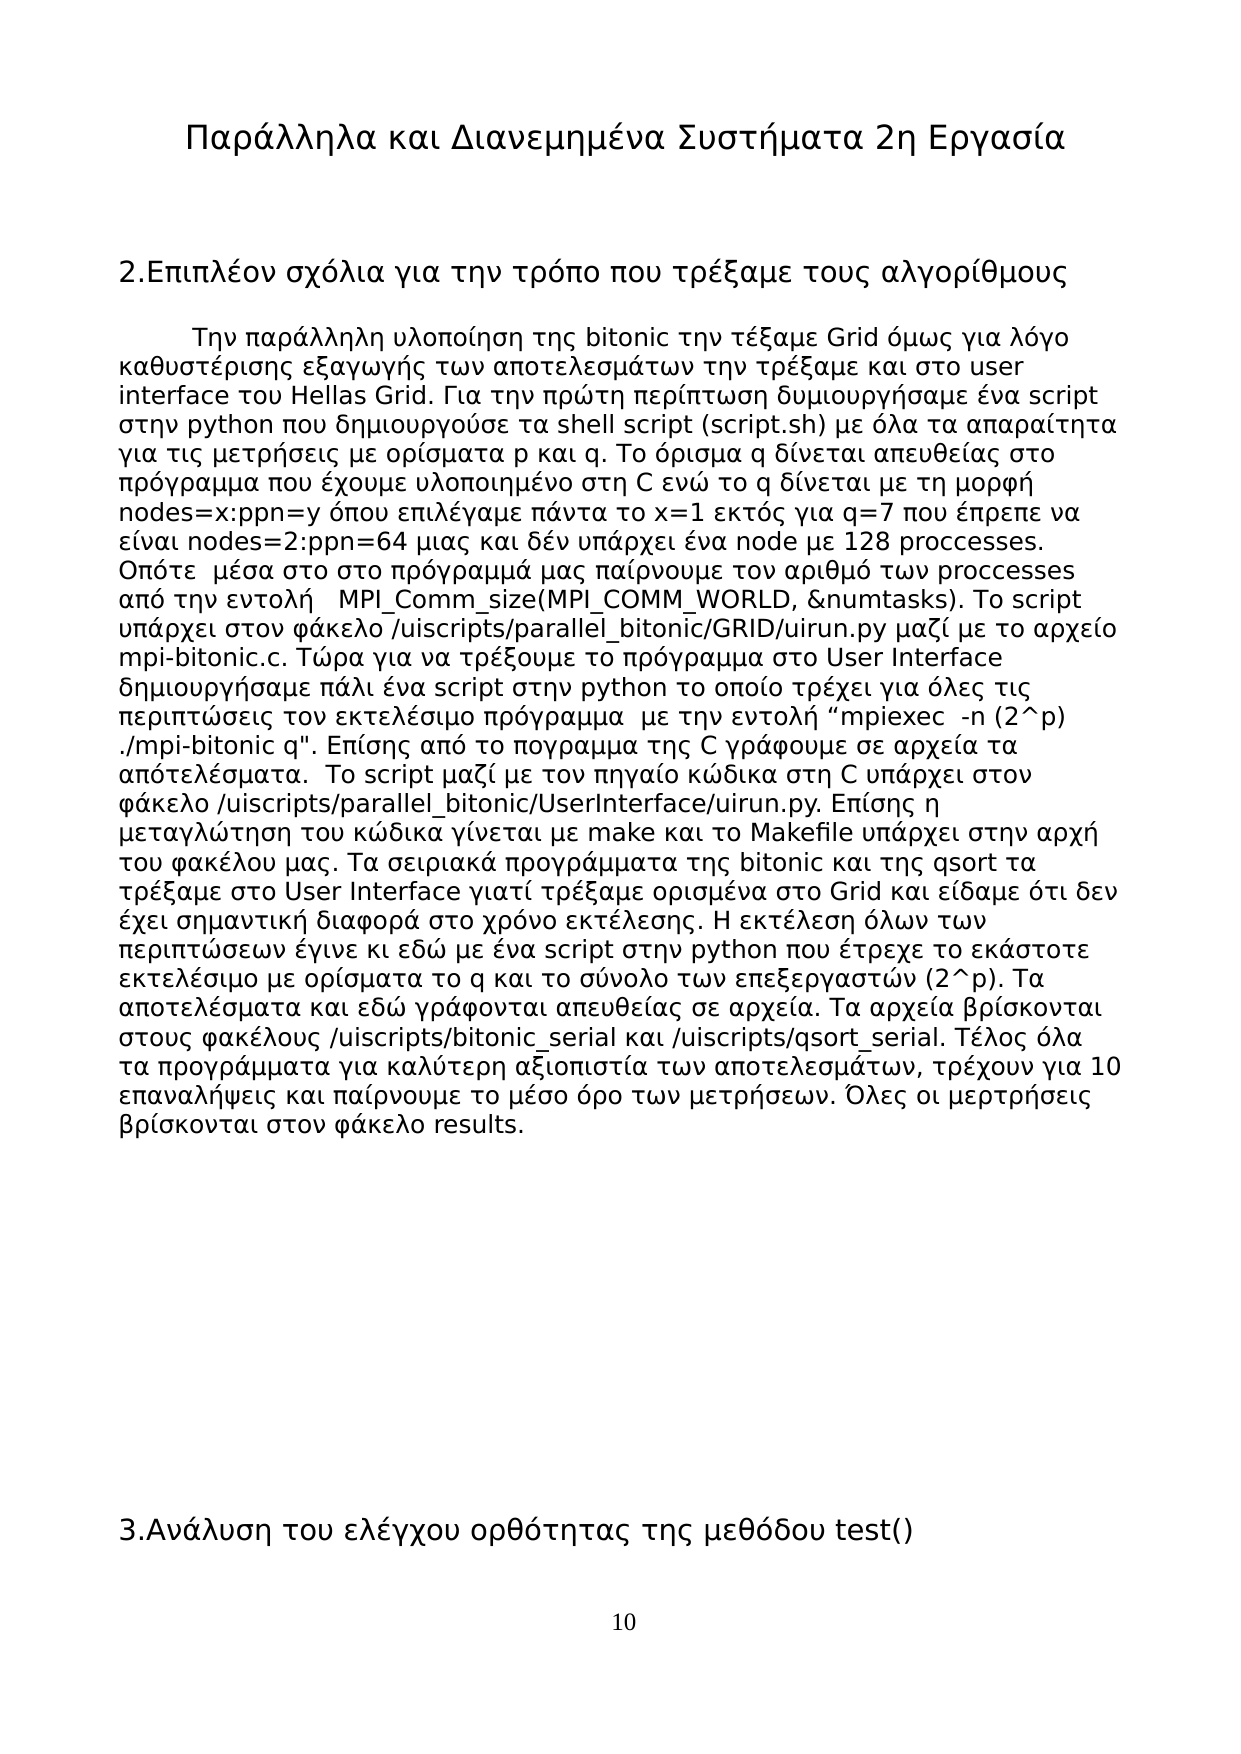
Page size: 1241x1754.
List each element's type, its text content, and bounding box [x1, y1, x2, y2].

text 3.Ανάλυση του ελέγχου ορθότητας της μεθόδου test() [118, 1513, 1122, 1547]
text Την παράλληλη υλοποίηση της bitonic την τέξαμε Grid όμως για λόγο καθυστέρισης εξαγωγής των αποτελεσμάτων την τρέξαμε και στο user interface του Hellas Grid. Για την πρώτη περίπτωση δυμιουργήσαμε ένα script στην python που δημιουργούσε τα shell script (script.sh) με όλα τα απαραίτητα για τις μετρήσεις με ορίσματα p και q. Το όρισμα q δίνεται απευθείας στο πρόγραμμα που έχουμε υλοποιημένο στη C ενώ το q δίνεται με τη μορφή nodes=x:ppn=y όπου επιλέγαμε πάντα το x=1 εκτός για q=7 που έπρεπε να είναι nodes=2:ppn=64 μιας και δέν υπάρχει ένα node με 128 proccesses. Οπότε μέσα στο στο πρόγραμμά μας παίρνουμε τον αριθμό των proccesses από την εντολή MPI_Comm_size(MPI_COMM_WORLD, &numtasks). Το script υπάρχει στον φάκελο /uiscripts/parallel_bitonic/GRID/uirun.py μαζί με το αρχείο mpi-bitonic.c. Τώρα για να τρέξουμε το πρόγραμμα στο User Interface δημιουργήσαμε πάλι ένα script στην python το οποίο τρέχει για όλες τις περιπτώσεις τον εκτελέσιμο πρόγραμμα με την εντολή “mpiexec -n (2^p) ./mpi-bitonic q". Επίσης από το πογραμμα της C γράφουμε σε αρχεία τα απότελέσματα. Το script μαζί με τον πηγαίο κώδικα στη C υπάρχει στον φάκελο /uiscripts/parallel_bitonic/UserInterface/uirun.py. Επίσης η μεταγλώτηση του κώδικα γίνεται με make και το Makefile υπάρχει στην αρχή του φακέλου μας. Τα σειριακά προγράμματα της bitonic και της qsort τα τρέξαμε στο User Interface γιατί τρέξαμε ορισμένα στο Grid και είδαμε ότι δεν έχει σημαντική διαφορά στο χρόνο εκτέλεσης. Η εκτέλεση όλων των περιπτώσεων έγινε κι εδώ με ένα script στην python που έτρεχε το εκάστοτε εκτελέσιμο με ορίσματα το q και το σύνολο των επεξεργαστών (2^p). Τα αποτελέσματα και εδώ γράφονται απευθείας σε αρχεία. Τα αρχεία βρίσκονται στους φακέλους /uiscripts/bitonic_serial και /uiscripts/qsort_serial. Τέλος όλα τα προγράμματα για καλύτερη αξιοπιστία των αποτελεσμάτων, τρέχουν για 10 επαναλήψεις και παίρνουμε το μέσο όρο των μετρήσεων. Όλες οι μερτρήσεις βρίσκονται στον φάκελο results. [118, 323, 1122, 1139]
text 2.Επιπλέον σχόλια για την τρόπο που τρέξαμε τους αλγορίθμους [118, 255, 1122, 289]
